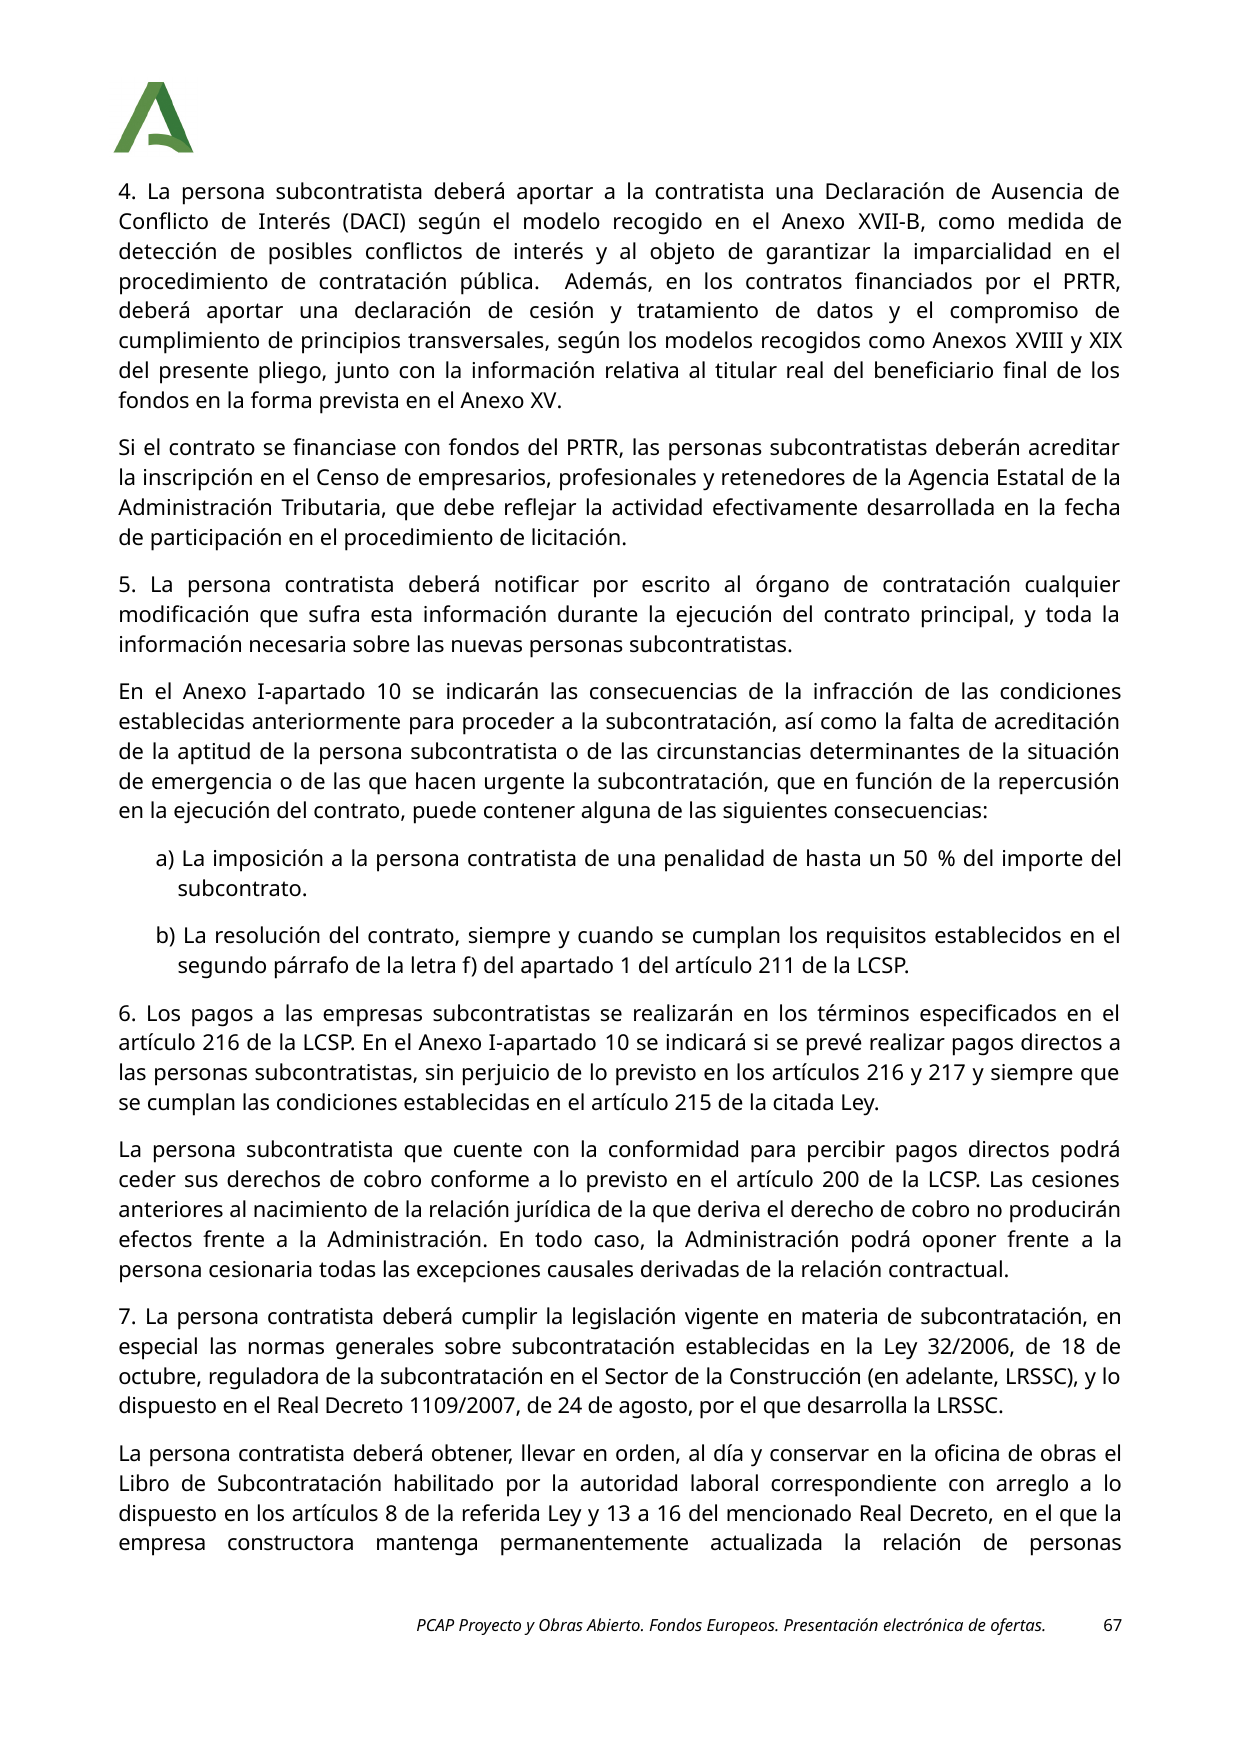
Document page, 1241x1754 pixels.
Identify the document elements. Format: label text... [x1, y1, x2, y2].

text Si el contrato se financiase con fondos del PRTR, las personas subcontratistas deberán acreditar la inscripción en el Censo de empresarios, profesionales y retenedores de la Agencia Estatal de la Administración Tributaria, que debe reflejar la actividad efectivamente desarrollada en la fecha de participación en el procedimiento de licitación. [118, 432, 1122, 552]
text 5. La persona contratista deberá notificar por escrito al órgano de contratación cualquier modificación que sufra esta información durante la ejecución del contrato principal, y toda la información necesaria sobre las nuevas personas subcontratistas. [118, 569, 1122, 659]
text b) La resolución del contrato, siempre y cuando se cumplan los requisitos establecidos en el segundo párrafo de la letra f) del apartado 1 del artículo 211 de la LCSP. [155, 920, 1122, 980]
text En el Anexo I-apartado 10 se indicarán las consecuencias de la infracción de las condiciones establecidas anteriormente para proceder a la subcontratación, así como la falta de acreditación de la aptitud de la persona subcontratista o de las circunstancias determinantes de la situación de emergencia o de las que hacen urgente la subcontratación, que en función de la repercusión en la ejecución del contrato, puede contener alguna de las siguientes consecuencias: [118, 676, 1122, 825]
picture [109, 77, 198, 157]
text 4. La persona subcontratista deberá aportar a la contratista una Declaración de Ausencia de Conflicto de Interés (DACI) según el modelo recogido en el Anexo XVII-B, como medida de detección de posibles conflictos de interés y al objeto de garantizar la imparcialidad en el procedimiento de contratación pública. Además, en los contratos financiados por el PRTR, deberá aportar una declaración de cesión y tratamiento de datos y el compromiso de cumplimiento de principios transversales, según los modelos recogidos como Anexos XVIII y XIX del presente pliego, junto con la información relativa al titular real del beneficiario final de los fondos en la forma prevista en el Anexo XV. [118, 176, 1122, 415]
text 6. Los pagos a las empresas subcontratistas se realizarán en los términos especificados en el artículo 216 de la LCSP. En el Anexo I-apartado 10 se indicará si se prevé realizar pagos directos a las personas subcontratistas, sin perjuicio de lo previsto en los artículos 216 y 217 y siempre que se cumplan las condiciones establecidas en el artículo 215 de la citada Ley. [118, 998, 1122, 1117]
text La persona contratista deberá obtener, llevar en orden, al día y conservar en la oficina de obras el Libro de Subcontratación habilitado por la autoridad laboral correspondiente con arreglo a lo dispuesto en los artículos 8 de la referida Ley y 13 a 16 del mencionado Real Decreto, en el que la empresa constructora mantenga permanentemente actualizada la relación de personas [118, 1438, 1122, 1557]
text a) La imposición a la persona contratista de una penalidad de hasta un 50 % del importe del subcontrato. [155, 843, 1122, 903]
text 7. La persona contratista deberá cumplir la legislación vigente en materia de subcontratación, en especial las normas generales sobre subcontratación establecidas en la Ley 32/2006, de 18 de octubre, reguladora de la subcontratación en el Sector de la Construcción (en adelante, LRSSC), y lo dispuesto en el Real Decreto 1109/2007, de 24 de agosto, por el que desarrolla la LRSSC. [118, 1301, 1122, 1420]
text La persona subcontratista que cuente con la conformidad para percibir pagos directos podrá ceder sus derechos de cobro conforme a lo previsto en el artículo 200 de la LCSP. Las cesiones anteriores al nacimiento de la relación jurídica de la que deriva el derecho de cobro no producirán efectos frente a la Administración. En todo caso, la Administración podrá oponer frente a la persona cesionaria todas las excepciones causales derivadas de la relación contractual. [118, 1134, 1122, 1283]
